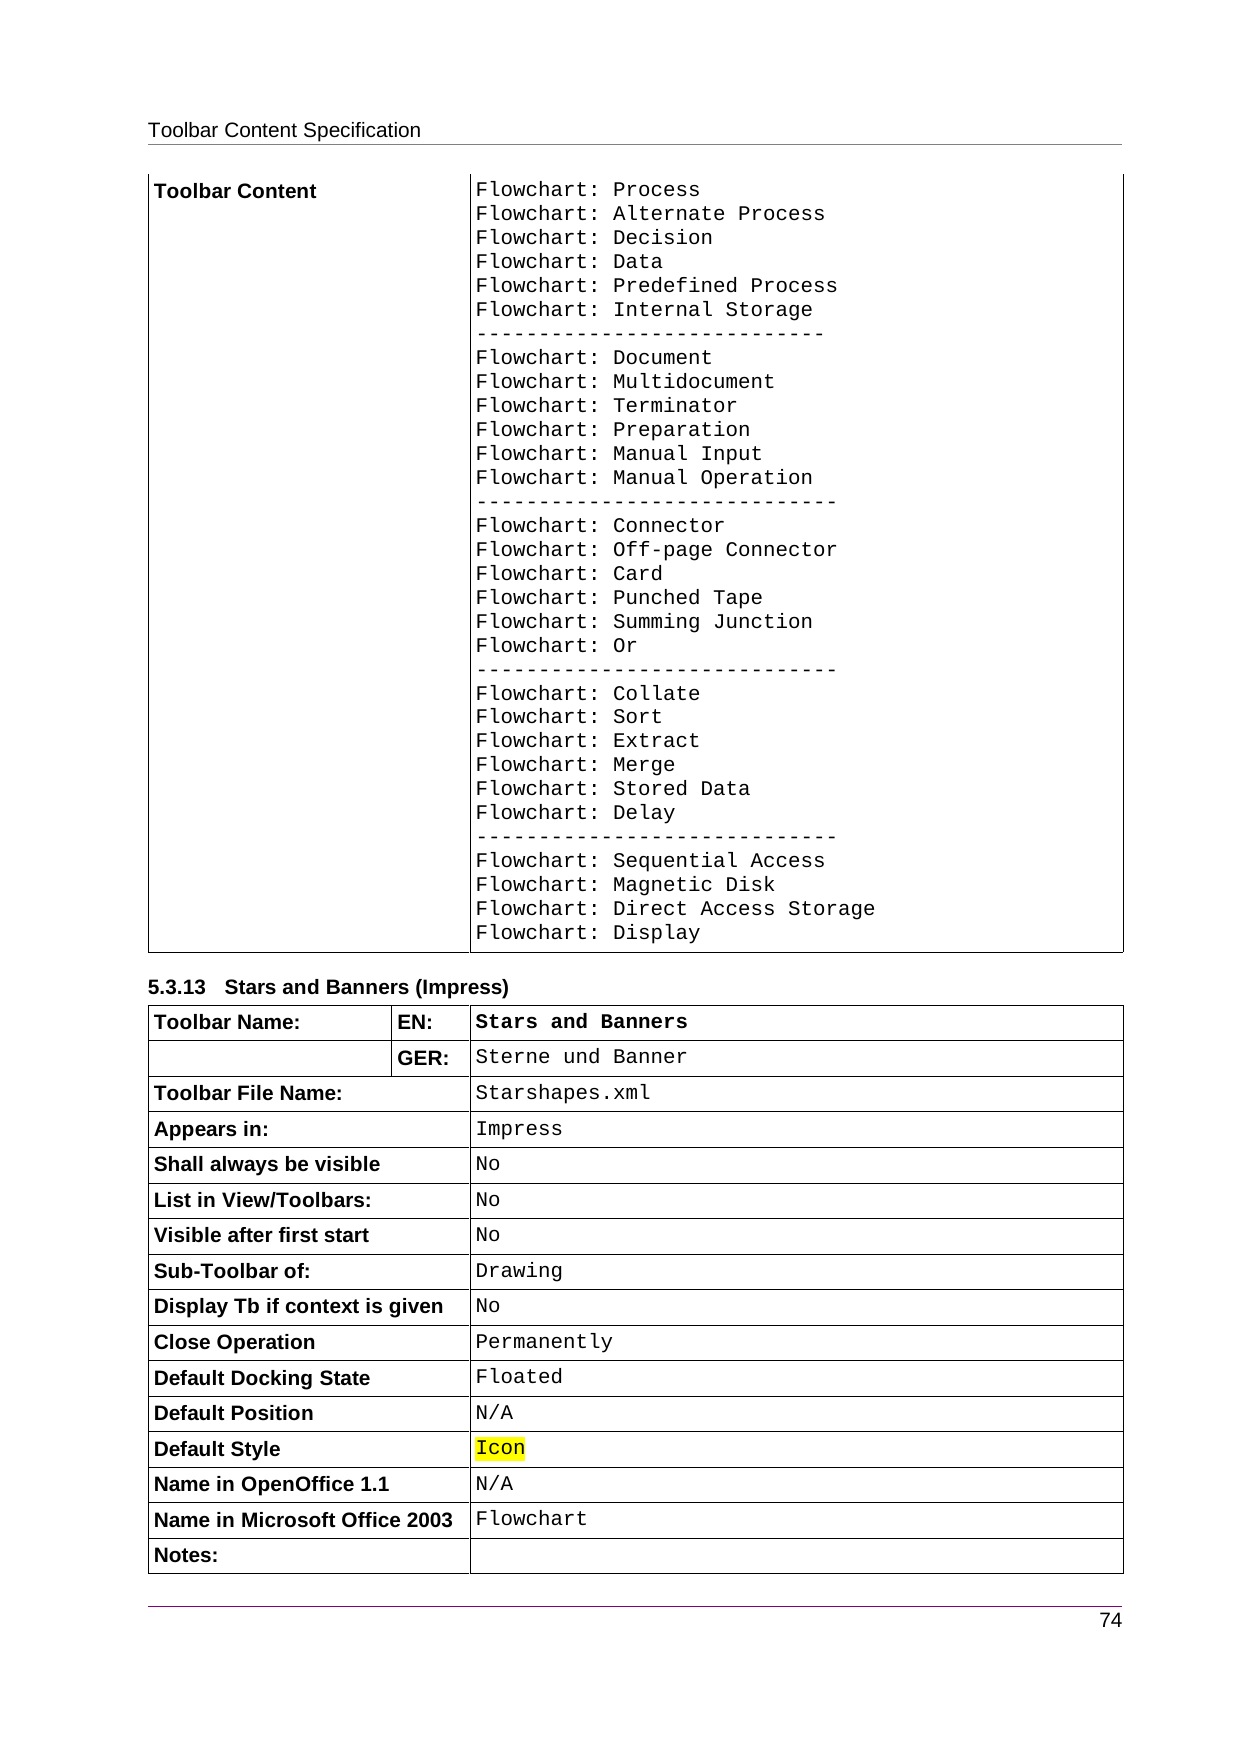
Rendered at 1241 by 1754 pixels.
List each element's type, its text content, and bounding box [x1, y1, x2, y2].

table_cell Floated [471, 1361, 1123, 1396]
table_cell List in View/Toolbars: [149, 1184, 469, 1218]
table_cell Permanently [471, 1326, 1123, 1360]
table_cell Default Position [149, 1397, 469, 1431]
table_cell GER: [392, 1041, 469, 1076]
table_cell [471, 1539, 1123, 1573]
subtitle Stars and Banners (Impress) [148, 976, 1122, 999]
table_cell Icon [471, 1432, 1123, 1467]
table_cell Display Tb if context is given [149, 1290, 469, 1325]
table_cell Name in Microsoft Office 2003 [149, 1503, 469, 1538]
table_cell Toolbar Content [149, 174, 469, 952]
table_cell Drawing [471, 1255, 1123, 1289]
table_cell [149, 1041, 391, 1076]
table_cell Close Operation [149, 1326, 469, 1360]
table_cell Notes: [149, 1539, 469, 1573]
table_cell Impress [471, 1112, 1123, 1147]
table_cell Flowchart [471, 1503, 1123, 1538]
table_cell N/A [471, 1468, 1123, 1502]
table_header Toolbar Name: [149, 1006, 391, 1040]
table_cell Default Style [149, 1432, 469, 1467]
table_cell N/A [471, 1397, 1123, 1431]
table_cell No [471, 1219, 1123, 1254]
table_cell Name in OpenOffice 1.1 [149, 1468, 469, 1502]
table_cell No [471, 1148, 1123, 1183]
table_cell No [471, 1290, 1123, 1325]
table_cell Sterne und Banner [471, 1041, 1123, 1076]
table_cell Visible after first start [149, 1219, 469, 1254]
table_header Stars and Banners [471, 1006, 1123, 1040]
table_cell Default Docking State [149, 1361, 469, 1396]
table_cell Shall always be visible [149, 1148, 469, 1183]
table_cell Starshapes.xml [471, 1077, 1123, 1111]
table_cell No [471, 1184, 1123, 1218]
table_header EN: [392, 1006, 469, 1040]
table_cell Appears in: [149, 1112, 469, 1147]
table_cell Toolbar File Name: [149, 1077, 469, 1111]
table_cell Sub-Toolbar of: [149, 1255, 469, 1289]
table_cell Flowchart: Process Flowchart: Alternate Process Flowchart: Decision Flowchart: Data Flowchart: Predefined Process Flowchart: Internal Storage ---------------------------- Flowchart: Document Flowchart: Multidocument Flowchart: Terminator Flowchart: Preparation Flowchart: Manual Input Flowchart: Manual Operation ----------------------------- Flowchart: Connector Flowchart: Off-page Connector Flowchart: Card Flowchart: Punched Tape Flowchart: Summing Junction Flowchart: Or ----------------------------- Flowchart: Collate Flowchart: Sort Flowchart: Extract Flowchart: Merge Flowchart: Stored Data Flowchart: Delay ----------------------------- Flowchart: Sequential Access Flowchart: Magnetic Disk Flowchart: Direct Access Storage Flowchart: Display [471, 174, 1123, 952]
